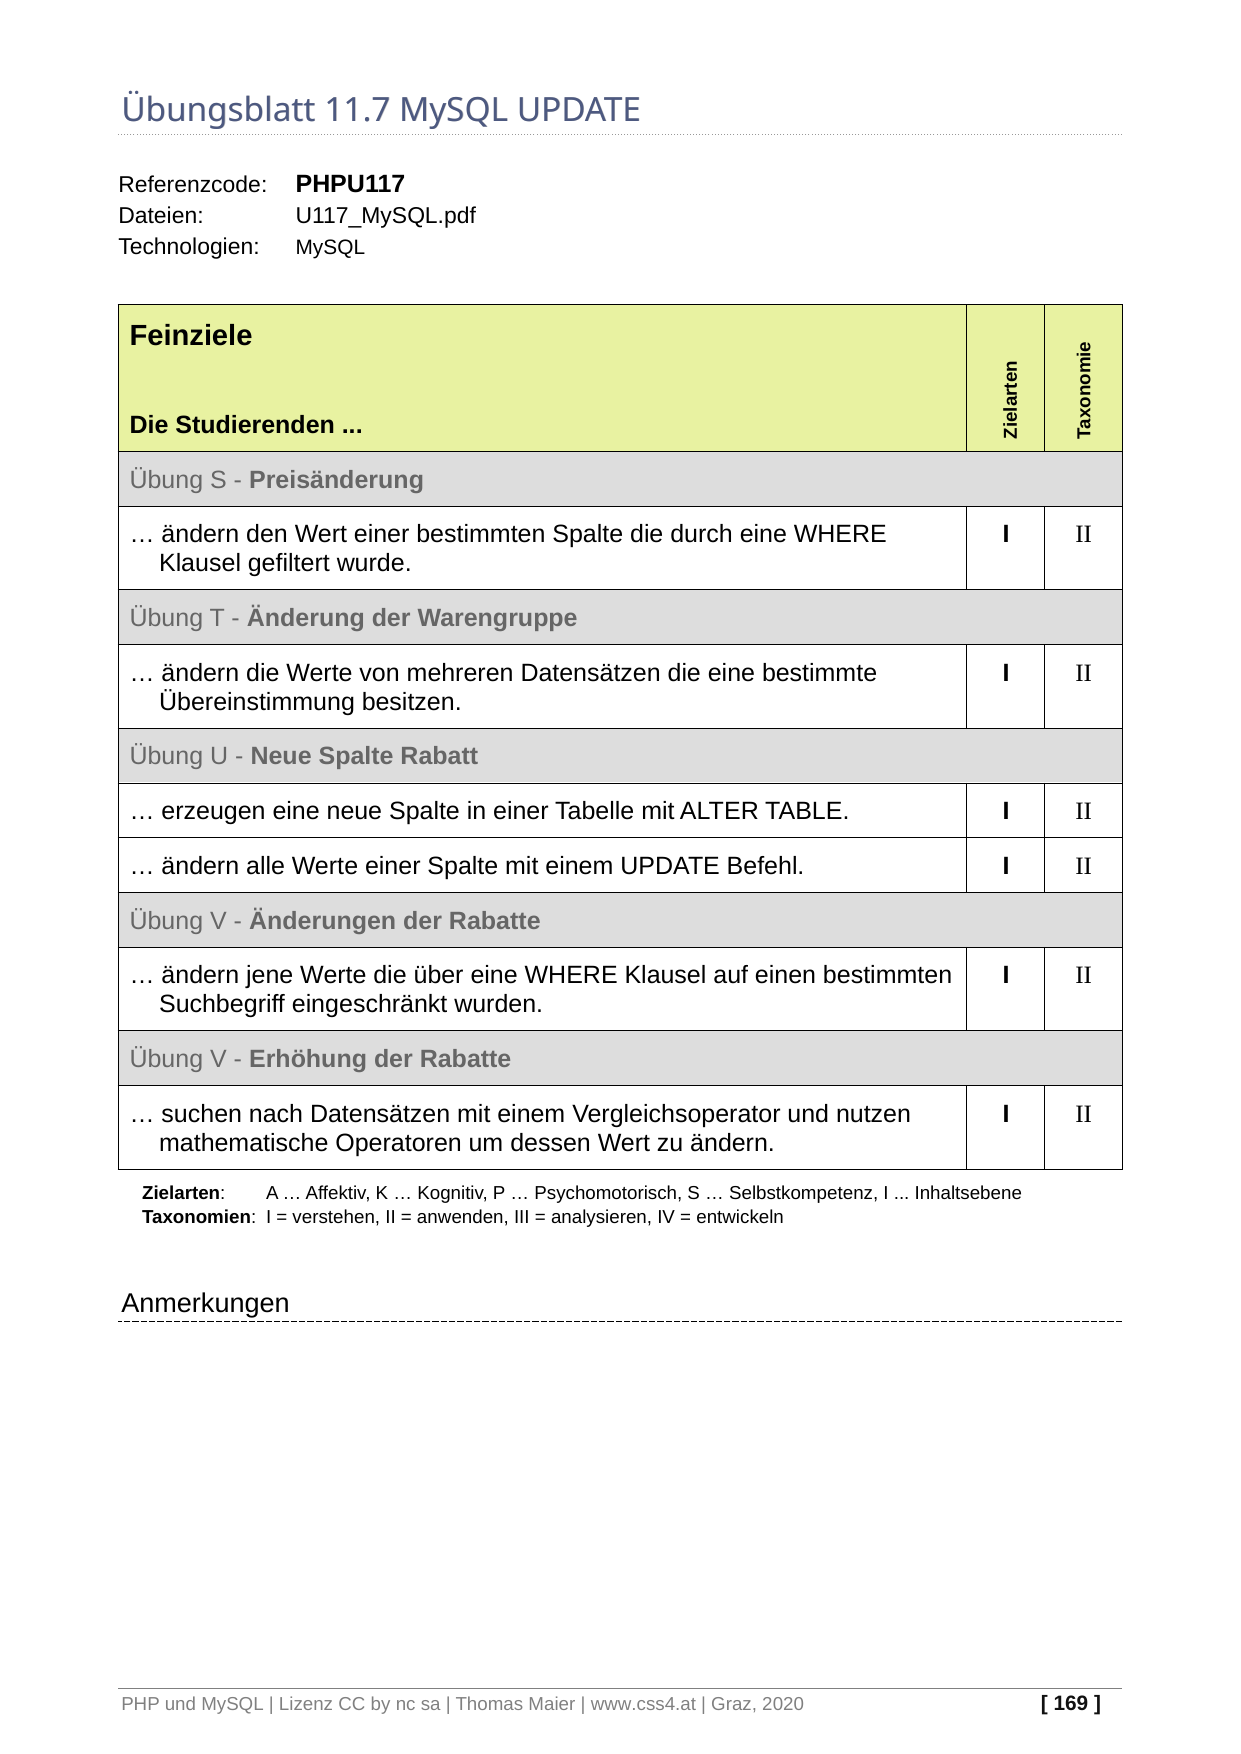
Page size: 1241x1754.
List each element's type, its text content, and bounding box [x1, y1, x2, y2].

table_cell … suchen nach Datensätzen mit einem Vergleichsoperator und nutzen mathematische Operatoren um dessen Wert zu ändern. [119, 1086, 966, 1169]
table_cell … ändern alle Werte einer Spalte mit einem UPDATE Befehl. [119, 838, 966, 892]
table_cell I [967, 784, 1044, 837]
text Dateien: U117_MySQL.pdf [118, 202, 1122, 229]
table_cell Übung U - Neue Spalte Rabatt [119, 729, 1122, 782]
table_cell II [1045, 784, 1122, 837]
text Zielarten: A … Affektiv, K … Kognitiv, P … Psychomotorisch, S … Selbstkompetenz, I ... Inhaltsebene Taxonomien: I = verstehen, II = anwenden, III = analysieren, IV = entwickeln [142, 1182, 1122, 1228]
table_cell II [1045, 645, 1122, 728]
table_header Feinziele Die Studierenden ... [119, 305, 966, 451]
table_cell II [1045, 1086, 1122, 1169]
table_cell … ändern den Wert einer bestimmten Spalte die durch eine WHERE Klausel gefiltert wurde. [119, 507, 966, 589]
text Referenzcode: PHPU117 [118, 169, 1122, 198]
table_cell I [967, 645, 1044, 728]
table_cell Übung T - Änderung der Warengruppe [119, 590, 1122, 644]
table_header Taxonomie [1045, 305, 1122, 451]
table_cell II [1045, 838, 1122, 892]
table_cell … erzeugen eine neue Spalte in einer Tabelle mit ALTER TABLE. [119, 784, 966, 837]
table_cell I [967, 838, 1044, 892]
table_cell I [967, 507, 1044, 589]
table_cell … ändern jene Werte die über eine WHERE Klausel auf einen bestimmten Suchbegriff eingeschränkt wurden. [119, 948, 966, 1030]
table_cell II [1045, 948, 1122, 1030]
text Anmerkungen [118, 1284, 1122, 1321]
table_cell … ändern die Werte von mehreren Datensätzen die eine bestimmte Übereinstimmung besitzen. [119, 645, 966, 728]
text Technologien: MySQL [118, 233, 1122, 259]
table_cell II [1045, 507, 1122, 589]
table_cell Übung V - Erhöhung der Rabatte [119, 1031, 1122, 1085]
table_cell Übung V - Änderungen der Rabatte [119, 893, 1122, 947]
subtitle Übungsblatt 11.7 MySQL UPDATE [118, 83, 1122, 134]
table_cell Übung S - Preisänderung [119, 452, 1122, 506]
table_cell I [967, 1086, 1044, 1169]
table_header Zielarten [967, 305, 1044, 451]
table_cell I [967, 948, 1044, 1030]
